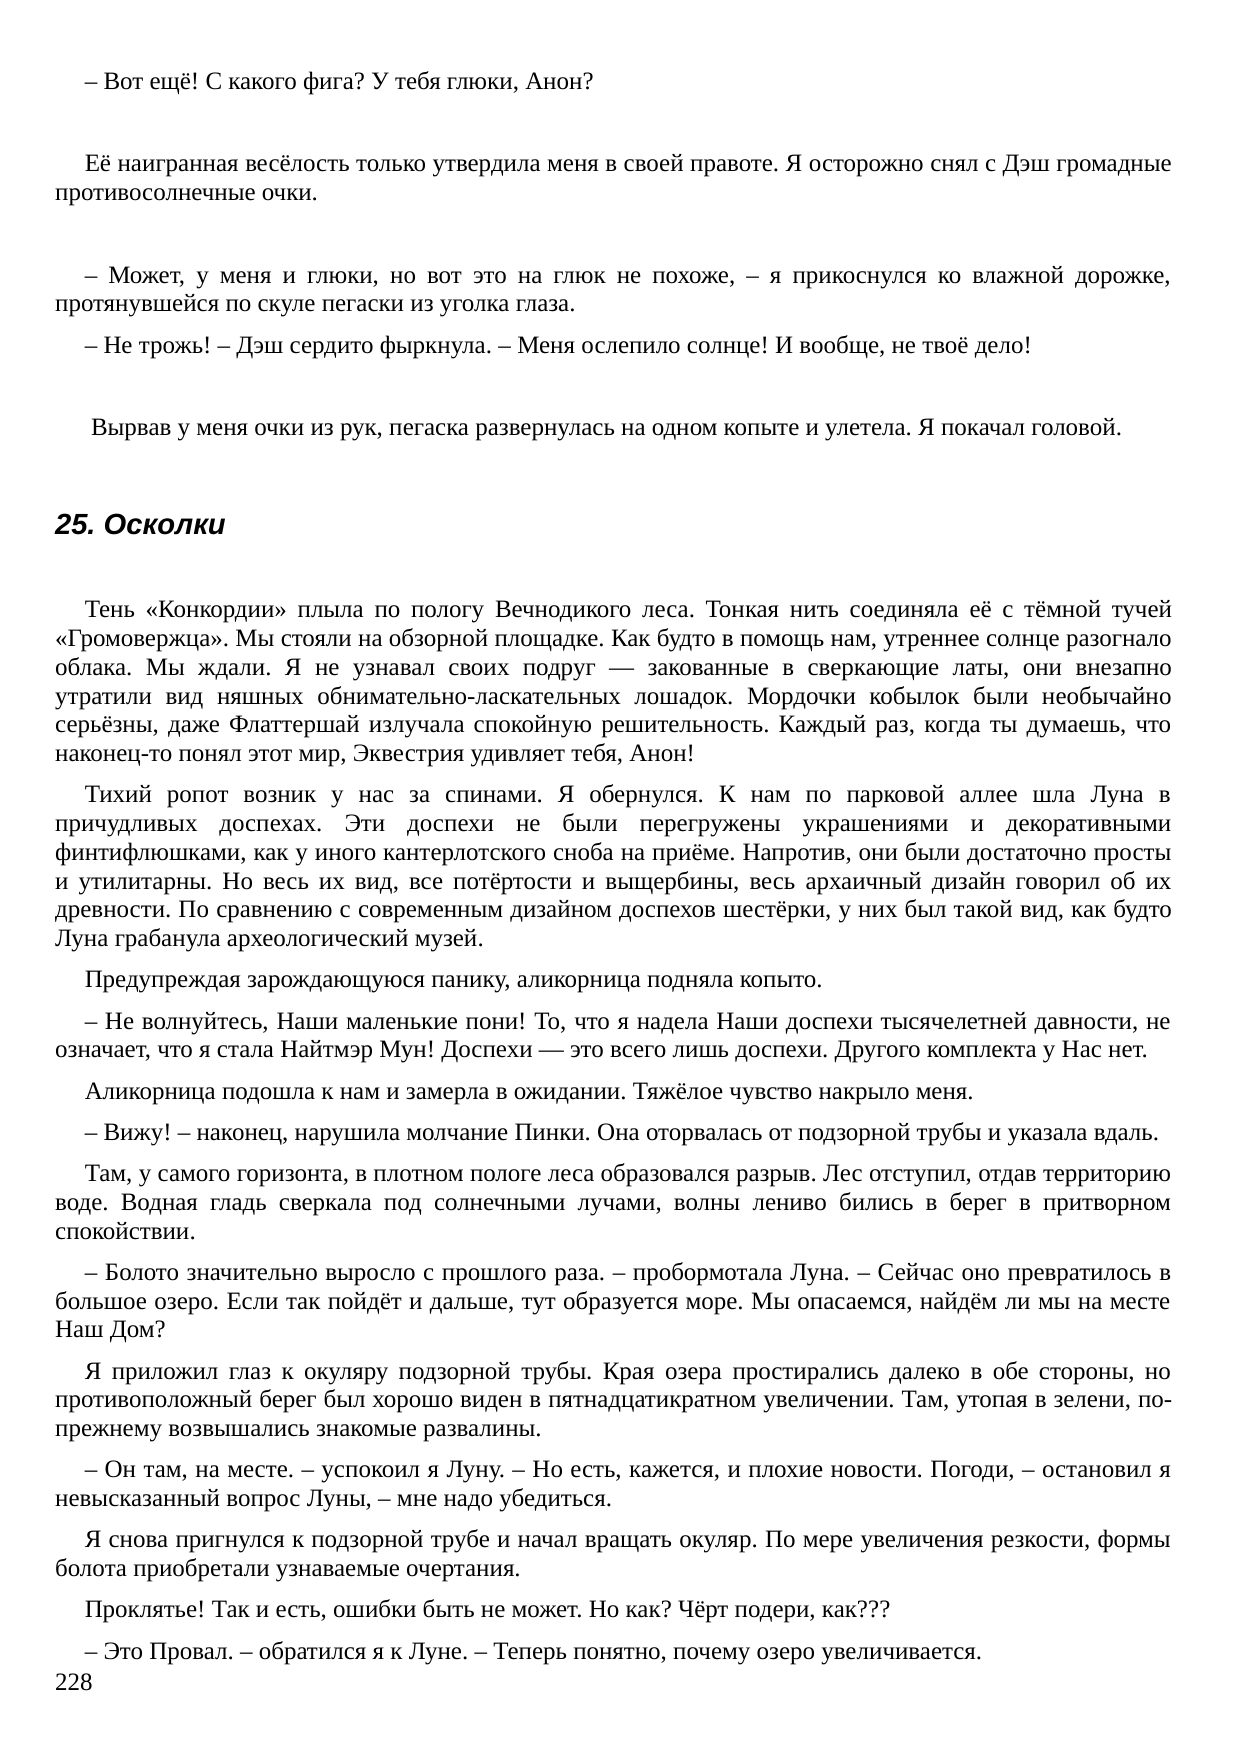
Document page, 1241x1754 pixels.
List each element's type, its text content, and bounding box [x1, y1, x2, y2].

text Там, у самого горизонта, в плотном пологе леса образовался разрыв. Лес отступил, отдав территорию воде. Водная гладь сверкала под солнечными лучами, волны лениво бились в берег в притворном спокойствии. [55, 1158, 1173, 1244]
text – Вижу! – наконец, нарушила молчание Пинки. Она оторвалась от подзорной трубы и указала вдаль. [55, 1117, 1173, 1146]
text Её наигранная весёлость только утвердила меня в своей правоте. Я осторожно снял с Дэш громадные противосолнечные очки. [55, 148, 1173, 206]
text Предупреждая зарождающуюся панику, аликорница подняла копыто. [55, 964, 1173, 993]
text – Он там, на месте. – успокоил я Луну. – Но есть, кажется, и плохие новости. Погоди, – остановил я невысказанный вопрос Луны, – мне надо убедиться. [55, 1454, 1173, 1512]
text Тень «Конкордии» плыла по пологу Вечнодикого леса. Тонкая нить соединяла её с тёмной тучей «Громовержца». Мы стояли на обзорной площадке. Как будто в помощь нам, утреннее солнце разогнало облака. Мы ждали. Я не узнавал своих подруг — закованные в сверкающие латы, они внезапно утратили вид няшных обнимательно-ласкательных лошадок. Мордочки кобылок были необычайно серьёзны, даже Флаттершай излучала спокойную решительность. Каждый раз, когда ты думаешь, что наконец-то понял этот мир, Эквестрия удивляет тебя, Анон! [55, 594, 1173, 767]
text – Может, у меня и глюки, но вот это на глюк не похоже, – я прикоснулся ко влажной дорожке, протянувшейся по скуле пегаски из уголка глаза. [55, 260, 1173, 317]
text Аликорница подошла к нам и замерла в ожидании. Тяжёлое чувство накрыло меня. [55, 1076, 1173, 1104]
text Тихий ропот возник у нас за спинами. Я обернулся. К нам по парковой аллее шла Луна в причудливых доспехах. Эти доспехи не были перегружены украшениями и декоративными финтифлюшками, как у иного кантерлотского сноба на приёме. Напротив, они были достаточно просты и утилитарны. Но весь их вид, все потёртости и выщербины, весь архаичный дизайн говорил об их древности. По сравнению с современным дизайном доспехов шестёрки, у них был такой вид, как будто Луна грабанула археологический музей. [55, 779, 1173, 952]
text – Это Провал. – обратился я к Луне. – Теперь понятно, почему озеро увеличивается. [55, 1636, 1173, 1664]
text Проклятье! Так и есть, ошибки быть не может. Но как? Чёрт подери, как??? [55, 1594, 1173, 1623]
text – Вот ещё! С какого фига? У тебя глюки, Анон? [55, 66, 1173, 95]
text Я снова пригнулся к подзорной трубе и начал вращать окуляр. По мере увеличения резкости, формы болота приобретали узнаваемые очертания. [55, 1524, 1173, 1582]
text – Болото значительно выросло с прошлого раза. – пробормотала Луна. – Сейчас оно превратилось в большое озеро. Если так пойдёт и дальше, тут образуется море. Мы опасаемся, найдём ли мы на месте Наш Дом? [55, 1257, 1173, 1343]
text – Не трожь! – Дэш сердито фыркнула. – Меня ослепило солнце! И вообще, не твоё дело! [55, 330, 1173, 358]
text – Не волнуйтесь, Наши маленькие пони! То, что я надела Наши доспехи тысячелетней давности, не означает, что я стала Найтмэр Мун! Доспехи — это всего лишь доспехи. Другого комплекта у Нас нет. [55, 1006, 1173, 1063]
text Вырвав у меня очки из рук, пегаска развернулась на одном копыте и улетела. Я покачал головой. [55, 412, 1173, 441]
text Я приложил глаз к окуляру подзорной трубы. Края озера простирались далеко в обе стороны, но противоположный берег был хорошо виден в пятнадцатикратном увеличении. Там, утопая в зелени, по-прежнему возвышались знакомые развалины. [55, 1356, 1173, 1442]
subtitle 25. Осколки [55, 507, 1173, 541]
